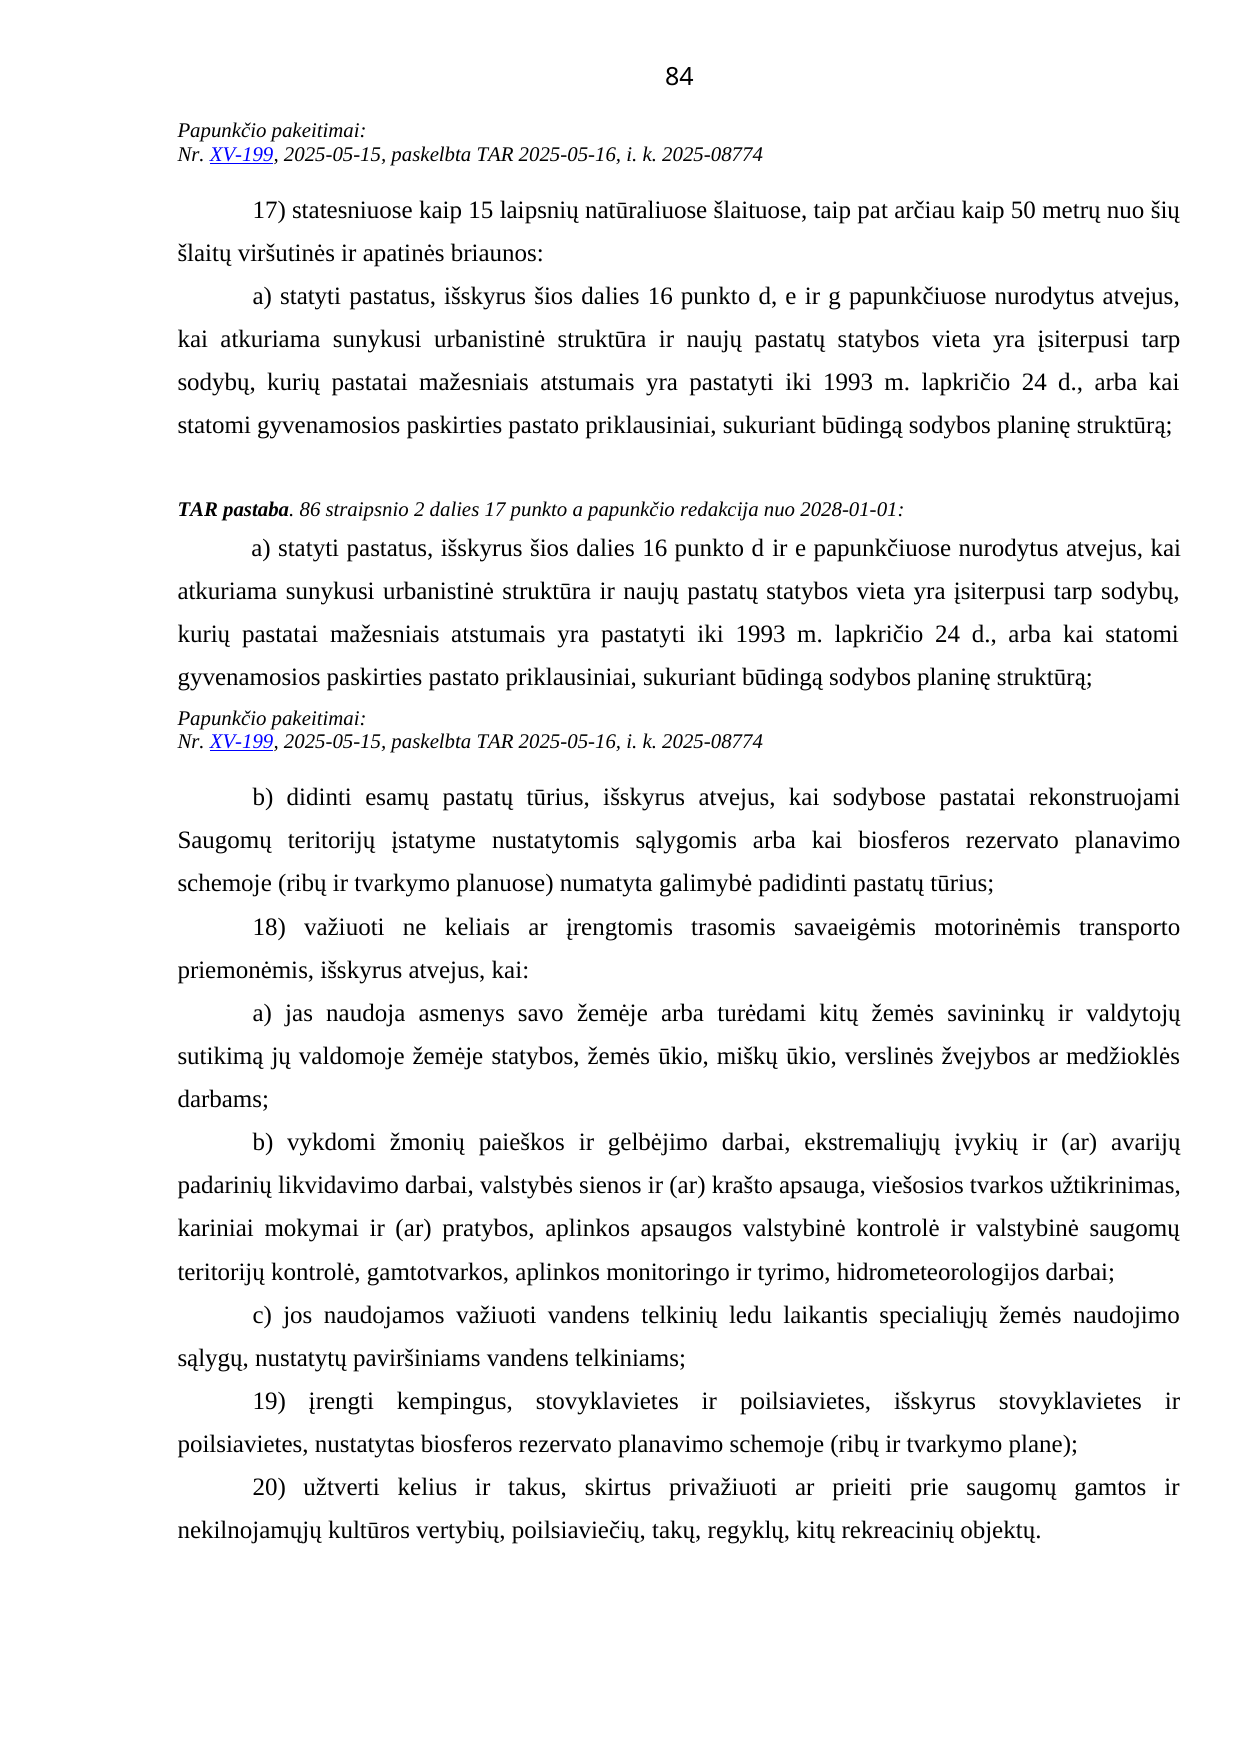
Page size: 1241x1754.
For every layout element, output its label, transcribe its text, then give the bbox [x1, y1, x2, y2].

text 17) statesniuose kaip 15 laipsnių natūraliuose šlaituose, taip pat arčiau kaip 50 metrų nuo šių šlaitų viršutinės ir apatinės briaunos: [177, 195, 1181, 267]
text b) vykdomi žmonių paieškos ir gelbėjimo darbai, ekstremaliųjų įvykių ir (ar) avarijų padarinių likvidavimo darbai, valstybės sienos ir (ar) krašto apsauga, viešosios tvarkos užtikrinimas, kariniai mokymai ir (ar) pratybos, aplinkos apsaugos valstybinė kontrolė ir valstybinė saugomų teritorijų kontrolė, gamtotvarkos, aplinkos monitoringo ir tyrimo, hidrometeorologijos darbai; [177, 1127, 1181, 1285]
text b) didinti esamų pastatų tūrius, išskyrus atvejus, kai sodybose pastatai rekonstruojami Saugomų teritorijų įstatyme nustatytomis sąlygomis arba kai biosferos rezervato planavimo schemoje (ribų ir tvarkymo planuose) numatyta galimybė padidinti pastatų tūrius; [177, 782, 1181, 897]
text Papunkčio pakeitimai: [177, 705, 1181, 729]
text a) statyti pastatus, išskyrus šios dalies 16 punkto d, e ir g papunkčiuose nurodytus atvejus, kai atkuriama sunykusi urbanistinė struktūra ir naujų pastatų statybos vieta yra įsiterpusi tarp sodybų, kurių pastatai mažesniais atstumais yra pastatyti iki 1993 m. lapkričio 24 d., arba kai statomi gyvenamosios paskirties pastato priklausiniai, sukuriant būdingą sodybos planinę struktūrą; [177, 281, 1181, 439]
text Nr. XV-199, 2025-05-15, paskelbta TAR 2025-05-16, i. k. 2025-08774 [177, 142, 1181, 166]
text 20) užtverti kelius ir takus, skirtus privažiuoti ar prieiti prie saugomų gamtos ir nekilnojamųjų kultūros vertybių, poilsiaviečių, takų, regyklų, kitų rekreacinių objektų. [177, 1472, 1181, 1544]
text 19) įrengti kempingus, stovyklavietes ir poilsiavietes, išskyrus stovyklavietes ir poilsiavietes, nustatytas biosferos rezervato planavimo schemoje (ribų ir tvarkymo plane); [177, 1386, 1181, 1458]
text a) jas naudoja asmenys savo žemėje arba turėdami kitų žemės savininkų ir valdytojų sutikimą jų valdomoje žemėje statybos, žemės ūkio, miškų ūkio, verslinės žvejybos ar medžioklės darbams; [177, 998, 1181, 1113]
text Nr. XV-199, 2025-05-15, paskelbta TAR 2025-05-16, i. k. 2025-08774 [177, 729, 1181, 753]
text a) statyti pastatus, išskyrus šios dalies 16 punkto d ir e papunkčiuose nurodytus atvejus, kai atkuriama sunykusi urbanistinė struktūra ir naujų pastatų statybos vieta yra įsiterpusi tarp sodybų, kurių pastatai mažesniais atstumais yra pastatyti iki 1993 m. lapkričio 24 d., arba kai statomi gyvenamosios paskirties pastato priklausiniai, sukuriant būdingą sodybos planinę struktūrą; [177, 533, 1181, 691]
text TAR pastaba. 86 straipsnio 2 dalies 17 punkto a papunkčio redakcija nuo 2028-01-01: [177, 497, 1181, 521]
text c) jos naudojamos važiuoti vandens telkinių ledu laikantis specialiųjų žemės naudojimo sąlygų, nustatytų paviršiniams vandens telkiniams; [177, 1300, 1181, 1372]
text 18) važiuoti ne keliais ar įrengtomis trasomis savaeigėmis motorinėmis transporto priemonėmis, išskyrus atvejus, kai: [177, 912, 1181, 983]
text Papunkčio pakeitimai: [177, 118, 1181, 142]
